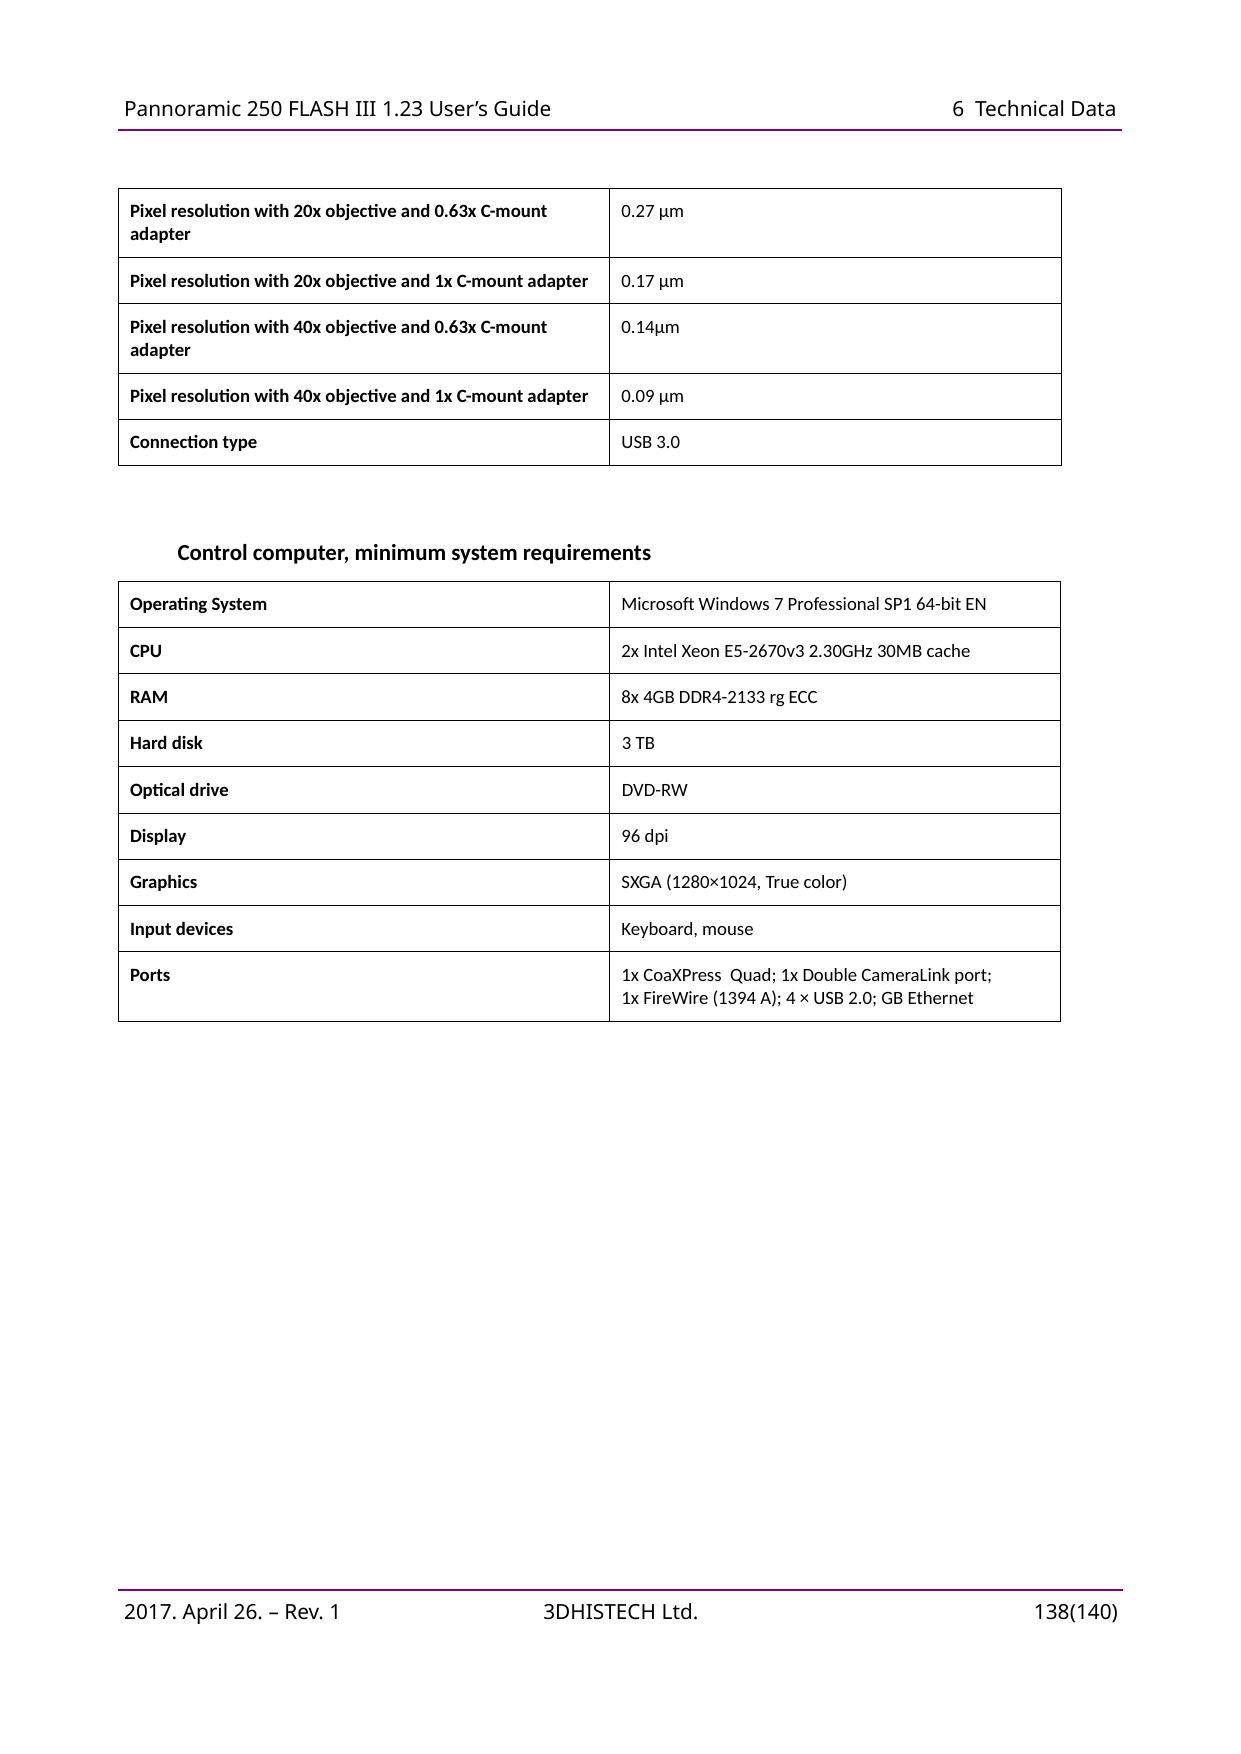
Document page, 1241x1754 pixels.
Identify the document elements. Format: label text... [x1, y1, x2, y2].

table_cell Input devices [119, 906, 609, 951]
table_cell 1x CoaXPress Quad; 1x Double CameraLink port; 1x FireWire (1394 A); 4 × USB 2.0; GB Ethernet [610, 952, 1060, 1021]
table_cell 2x Intel Xeon E5-2670v3 2.30GHz 30MB cache [610, 628, 1060, 673]
table_cell Pixel resolution with 20x objective and 0.63x C-mount adapter [119, 189, 609, 257]
table_header Operating System [119, 582, 609, 627]
table_header Microsoft Windows 7 Professional SP1 64-bit EN [610, 582, 1060, 627]
table_cell DVD-RW [610, 767, 1060, 812]
text Control computer, minimum system requirements [177, 538, 1122, 566]
table_cell Optical drive [119, 767, 609, 812]
table_cell 0.27 µm [610, 189, 1061, 257]
table_cell USB 3.0 [610, 420, 1061, 465]
table_cell Pixel resolution with 40x objective and 0.63x C-mount adapter [119, 304, 609, 373]
table_cell 96 dpi [610, 814, 1060, 859]
table_cell 3 TB [610, 721, 1060, 766]
table_cell Pixel resolution with 40x objective and 1x C-mount adapter [119, 374, 609, 419]
table_cell 0.17 µm [610, 258, 1061, 303]
table_cell 8x 4GB DDR4-2133 rg ECC [610, 674, 1060, 720]
table_cell Pixel resolution with 20x objective and 1x C-mount adapter [119, 258, 609, 303]
table_cell Graphics [119, 860, 609, 905]
table_cell 0.14µm [610, 304, 1061, 373]
table_cell Keyboard, mouse [610, 906, 1060, 951]
table_cell 0.09 µm [610, 374, 1061, 419]
table_cell CPU [119, 628, 609, 673]
table_cell Ports [119, 952, 609, 1021]
table_cell Display [119, 814, 609, 859]
table_cell Hard disk [119, 721, 609, 766]
table_cell RAM [119, 674, 609, 720]
table_cell SXGA (1280×1024, True color) [610, 860, 1060, 905]
table_cell Connection type [119, 420, 609, 465]
